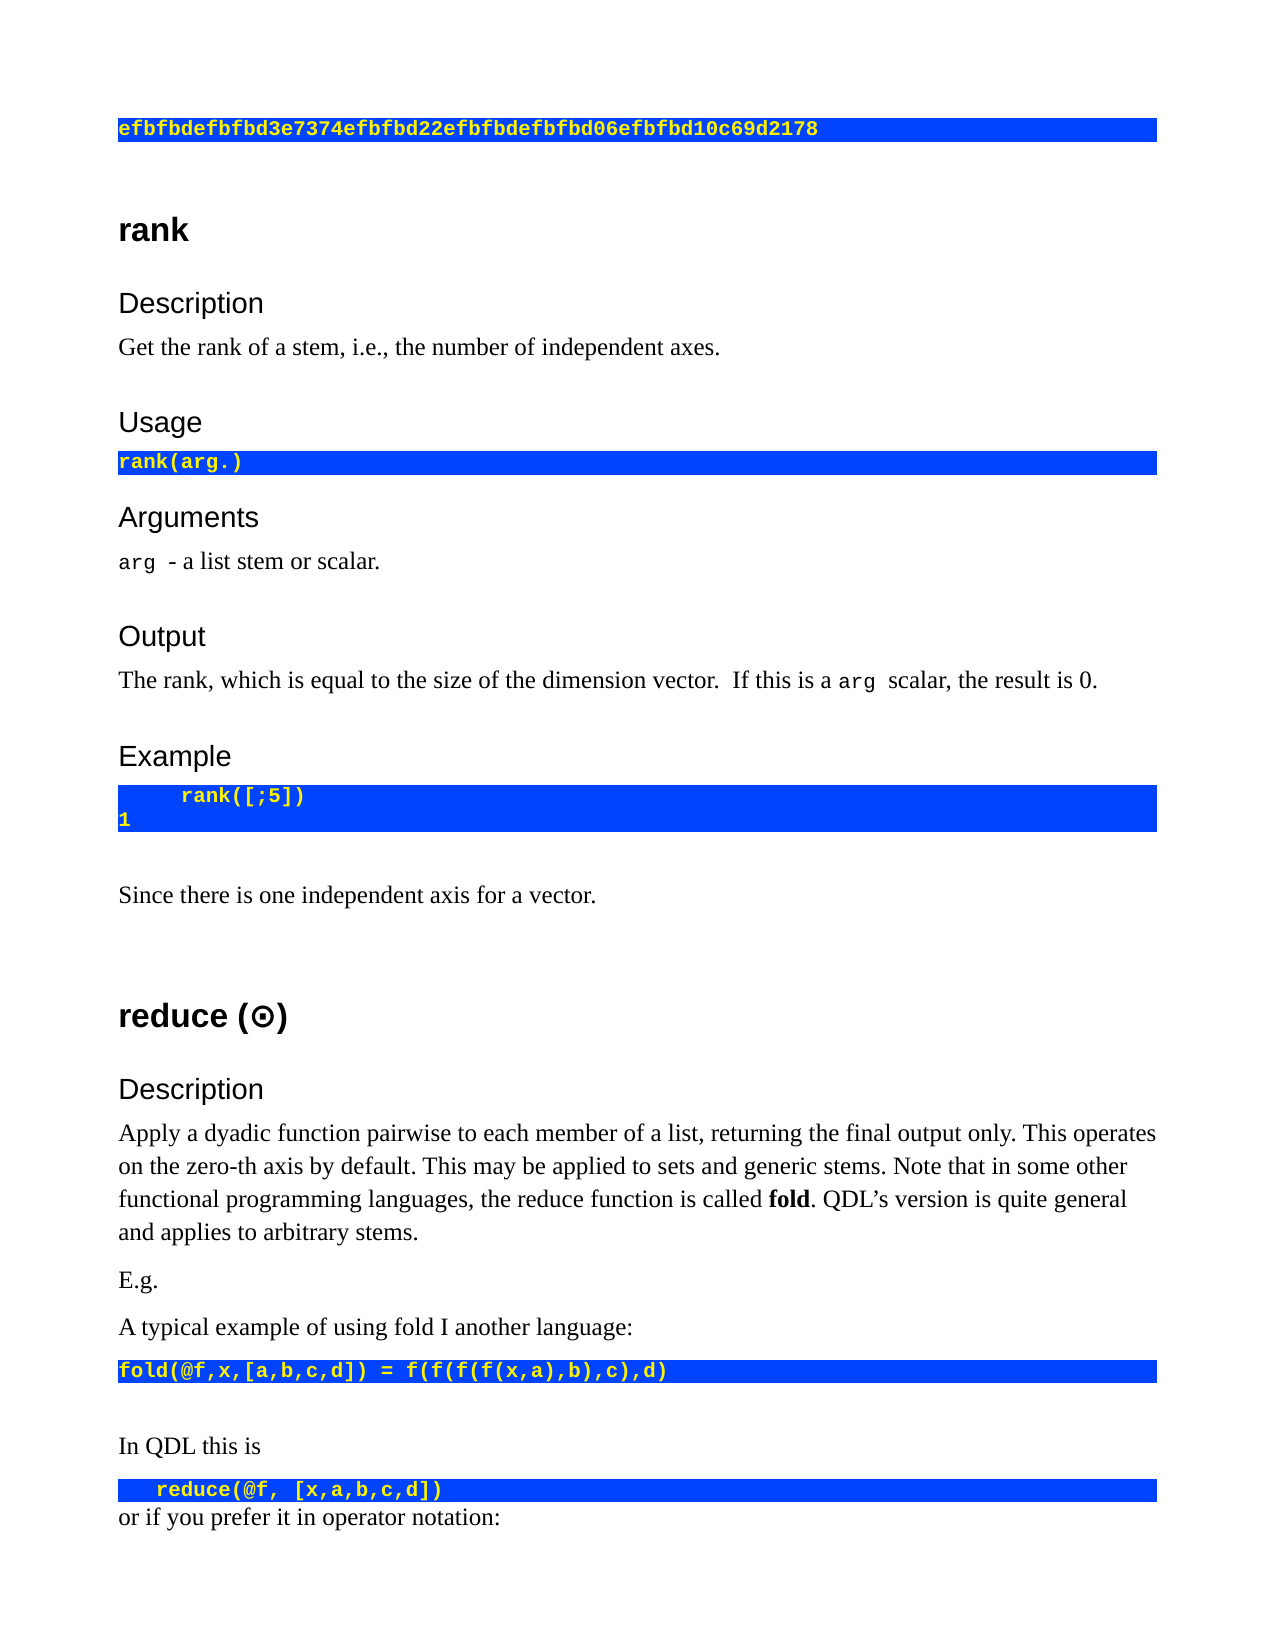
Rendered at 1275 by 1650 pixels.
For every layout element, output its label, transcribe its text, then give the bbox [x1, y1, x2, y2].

text Get the rank of a stem, i.e., the number of independent axes. [118, 332, 1157, 361]
text Since there is one independent axis for a vector. [118, 880, 1157, 908]
text In QDL this is [118, 1431, 1157, 1460]
text E.g. [118, 1265, 1157, 1293]
subtitle Output [118, 619, 1157, 653]
subtitle rank [118, 210, 1157, 249]
subtitle Arguments [118, 500, 1157, 533]
text rank(arg.) [118, 451, 1157, 475]
text Apply a dyadic function pairwise to each member of a list, returning the final output only. This operates on the zero-th axis by default. This may be applied to sets and generic stems. Note that in some other functional programming languages, the reduce function is called fold. QDL’s version is quite general and applies to arbitrary stems. [118, 1118, 1157, 1246]
subtitle Description [118, 1072, 1157, 1106]
text efbfbdefbfbd3e7374efbfbd22efbfbdefbfbd06efbfbd10c69d2178 [118, 118, 1157, 142]
subtitle Description [118, 286, 1157, 320]
text rank([;5]) [118, 785, 1157, 808]
subtitle reduce (⊙) [118, 996, 1157, 1034]
text fold(@f,x,[a,b,c,d]) = f(f(f(f(x,a),b),c),d) [118, 1360, 1157, 1383]
text reduce(@f, [x,a,b,c,d]) [118, 1479, 1157, 1502]
text The rank, which is equal to the size of the dimension vector. If this is a arg scalar, the result is 0. [118, 665, 1157, 695]
text arg - a list stem or scalar. [118, 546, 1157, 575]
text 1 [118, 808, 1157, 832]
text A typical example of using fold I another language: [118, 1312, 1157, 1341]
subtitle Example [118, 739, 1157, 772]
text or if you prefer it in operator notation: [118, 1502, 1157, 1531]
subtitle Usage [118, 405, 1157, 438]
